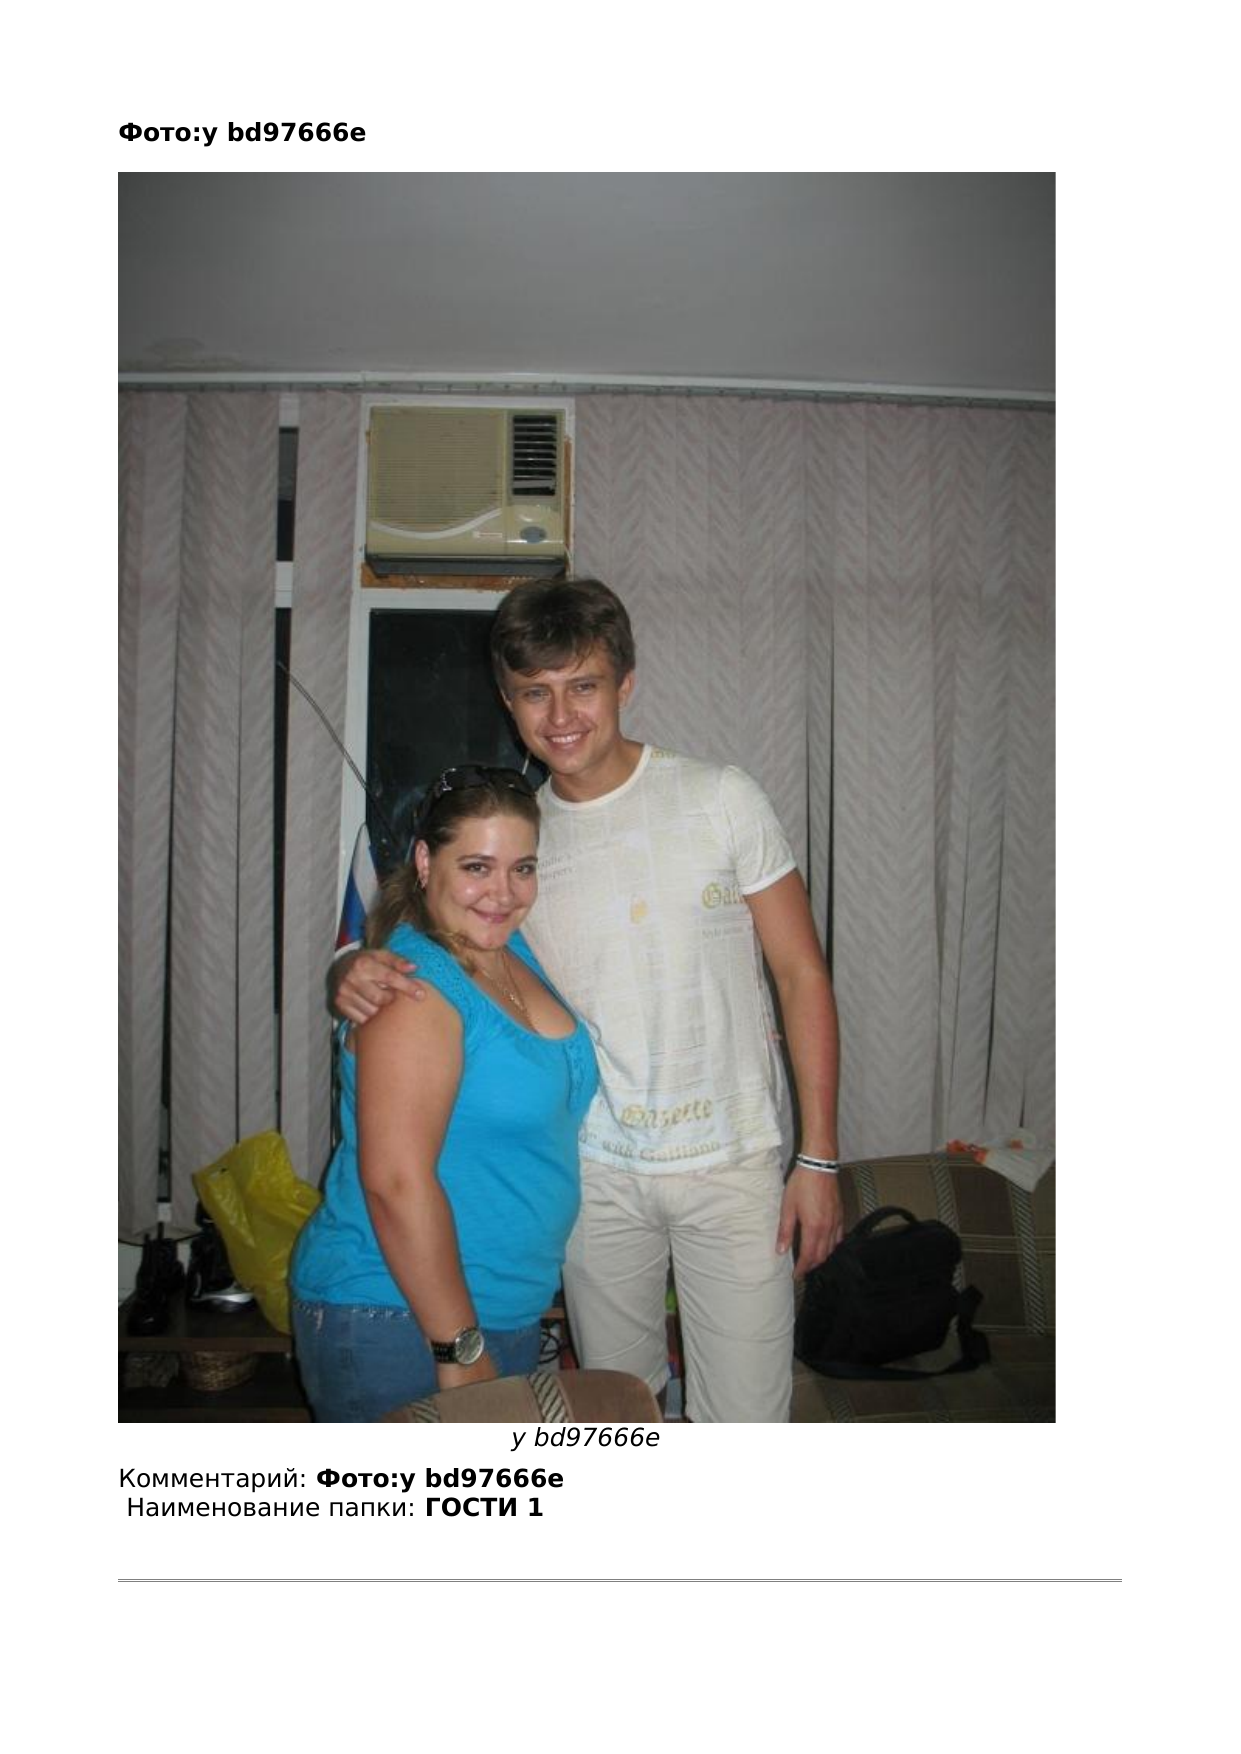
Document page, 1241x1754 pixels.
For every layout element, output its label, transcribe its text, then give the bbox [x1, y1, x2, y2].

text y bd97666e [118, 1423, 1056, 1452]
subtitle Фото:y bd97666e [118, 118, 1122, 147]
text Комментарий: Фото:y bd97666e Наименование папки: ГОСТИ 1 [118, 1464, 1122, 1552]
picture [118, 172, 1056, 1423]
